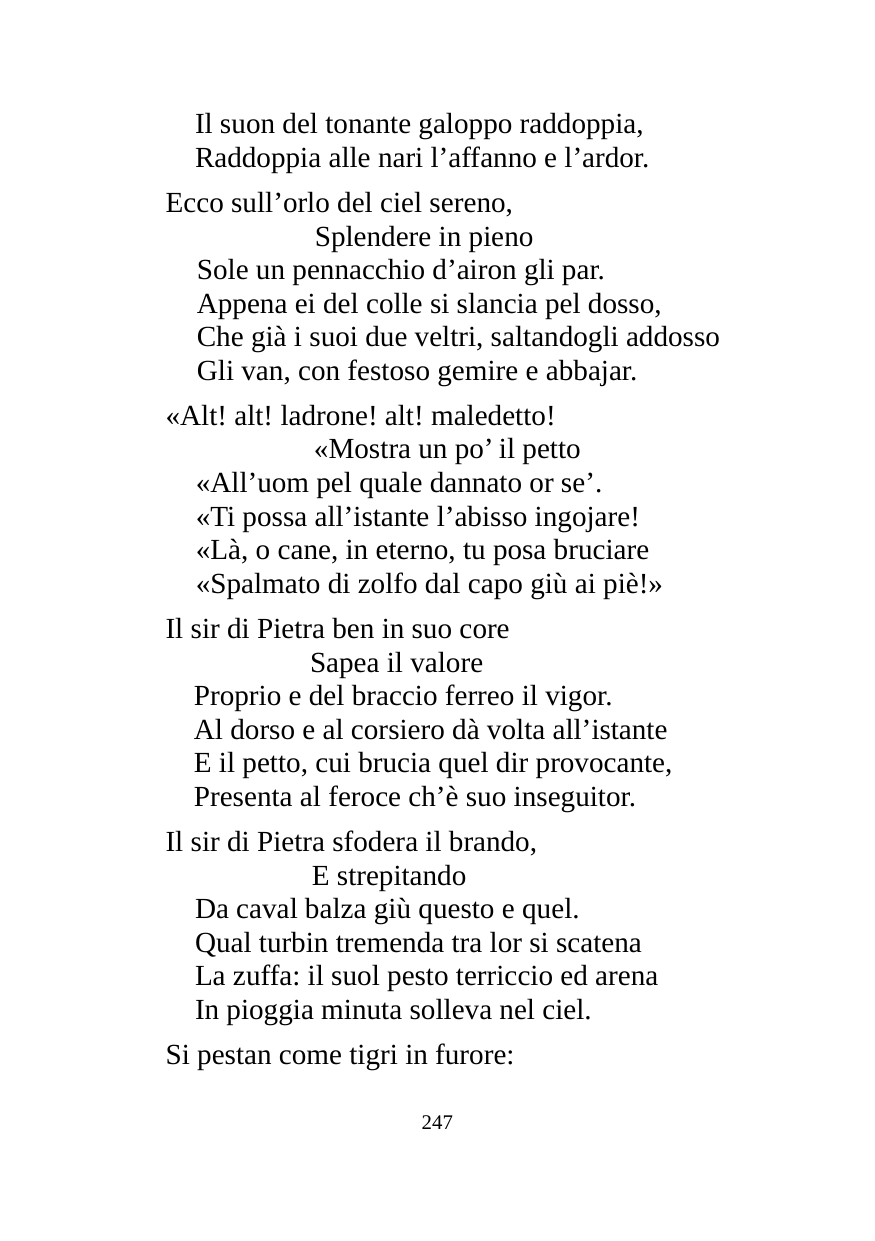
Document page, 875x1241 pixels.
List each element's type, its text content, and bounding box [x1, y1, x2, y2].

text «Mostra un po’ il petto [314, 432, 768, 465]
text In pioggia minuta solleva nel ciel. [195, 992, 768, 1025]
text Appena ei del colle si slancia pel dosso, [197, 286, 768, 319]
text «Alt! alt! ladrone! alt! maledetto! [165, 398, 768, 432]
text Si pestan come tigri in furore: [165, 1037, 768, 1071]
text Gli van, con festoso gemire e abbajar. [197, 353, 768, 386]
text Il sir di Pietra ben in suo core [165, 611, 768, 645]
text E strepitando [312, 858, 768, 891]
text «Spalmato di zolfo dal capo giù ai piè!» [196, 566, 768, 599]
text E il petto, cui brucia quel dir provocante, [194, 745, 768, 779]
text Che già i suoi due veltri, saltandogli addosso [197, 319, 768, 353]
text Raddoppia alle nari l’affanno e l’ardor. [195, 140, 768, 173]
text Presenta al feroce ch’è suo inseguitor. [194, 779, 768, 812]
text «All’uom pel quale dannato or se’. [196, 465, 768, 499]
text «Là, o cane, in eterno, tu posa bruciare [196, 532, 768, 566]
text Splendere in pieno [314, 219, 768, 252]
text Da caval balza giù questo e quel. [195, 891, 768, 925]
text Al dorso e al corsiero dà volta all’istante [194, 712, 768, 745]
text Il sir di Pietra sfodera il brando, [165, 824, 768, 858]
text «Ti possa all’istante l’abisso ingojare! [196, 499, 768, 532]
text Sapea il valore [310, 645, 768, 678]
text Proprio e del braccio ferreo il vigor. [194, 678, 768, 712]
text La zuffa: il suol pesto terriccio ed arena [195, 958, 768, 992]
text Ecco sull’orlo del ciel sereno, [165, 185, 768, 219]
text Qual turbin tremenda tra lor si scatena [195, 925, 768, 958]
text Sole un pennacchio d’airon gli par. [197, 252, 768, 286]
text Il suon del tonante galoppo raddoppia, [195, 106, 768, 140]
